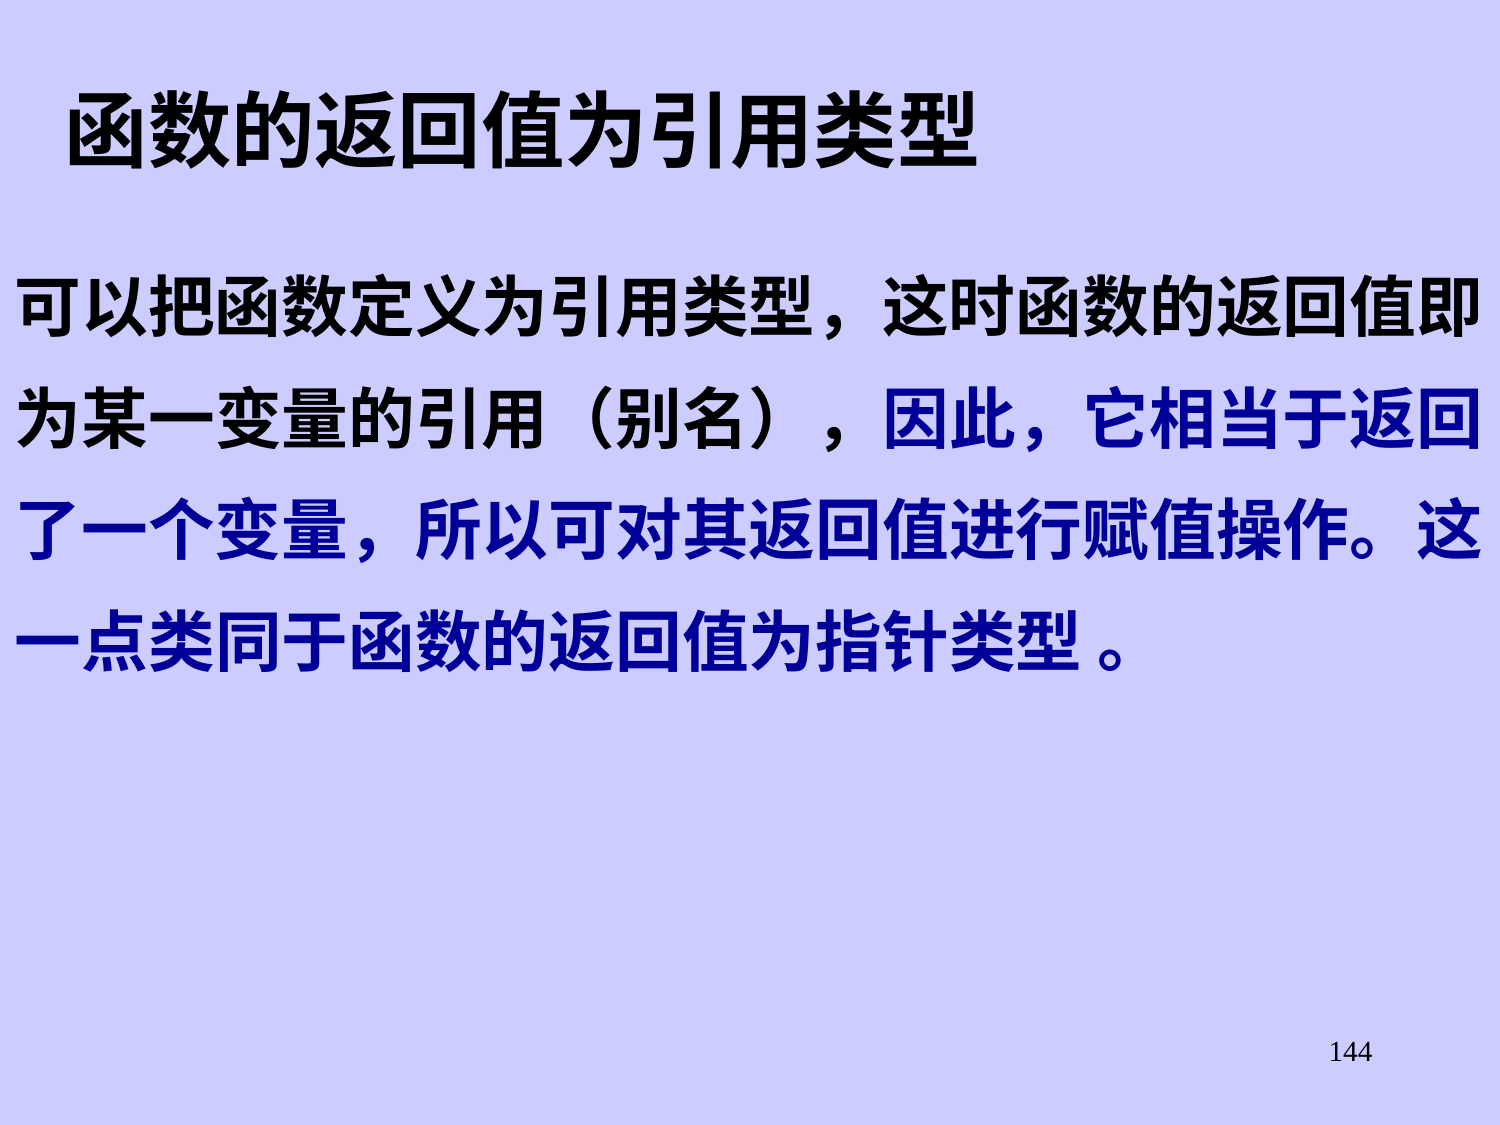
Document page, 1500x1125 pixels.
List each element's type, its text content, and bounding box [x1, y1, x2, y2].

text_box [1074, 1025, 1388, 1101]
text_box 函数的返回值为引用类型 [49, 50, 1138, 186]
text_box 可以把函数定义为引用类型，这时函数的返回值即为某一变量的引用（别名），因此，它相当于返回了一个变量，所以可对其返回值进行赋值操作。这一点类同于函数的返回值为指针类型 。 [0, 224, 1500, 689]
